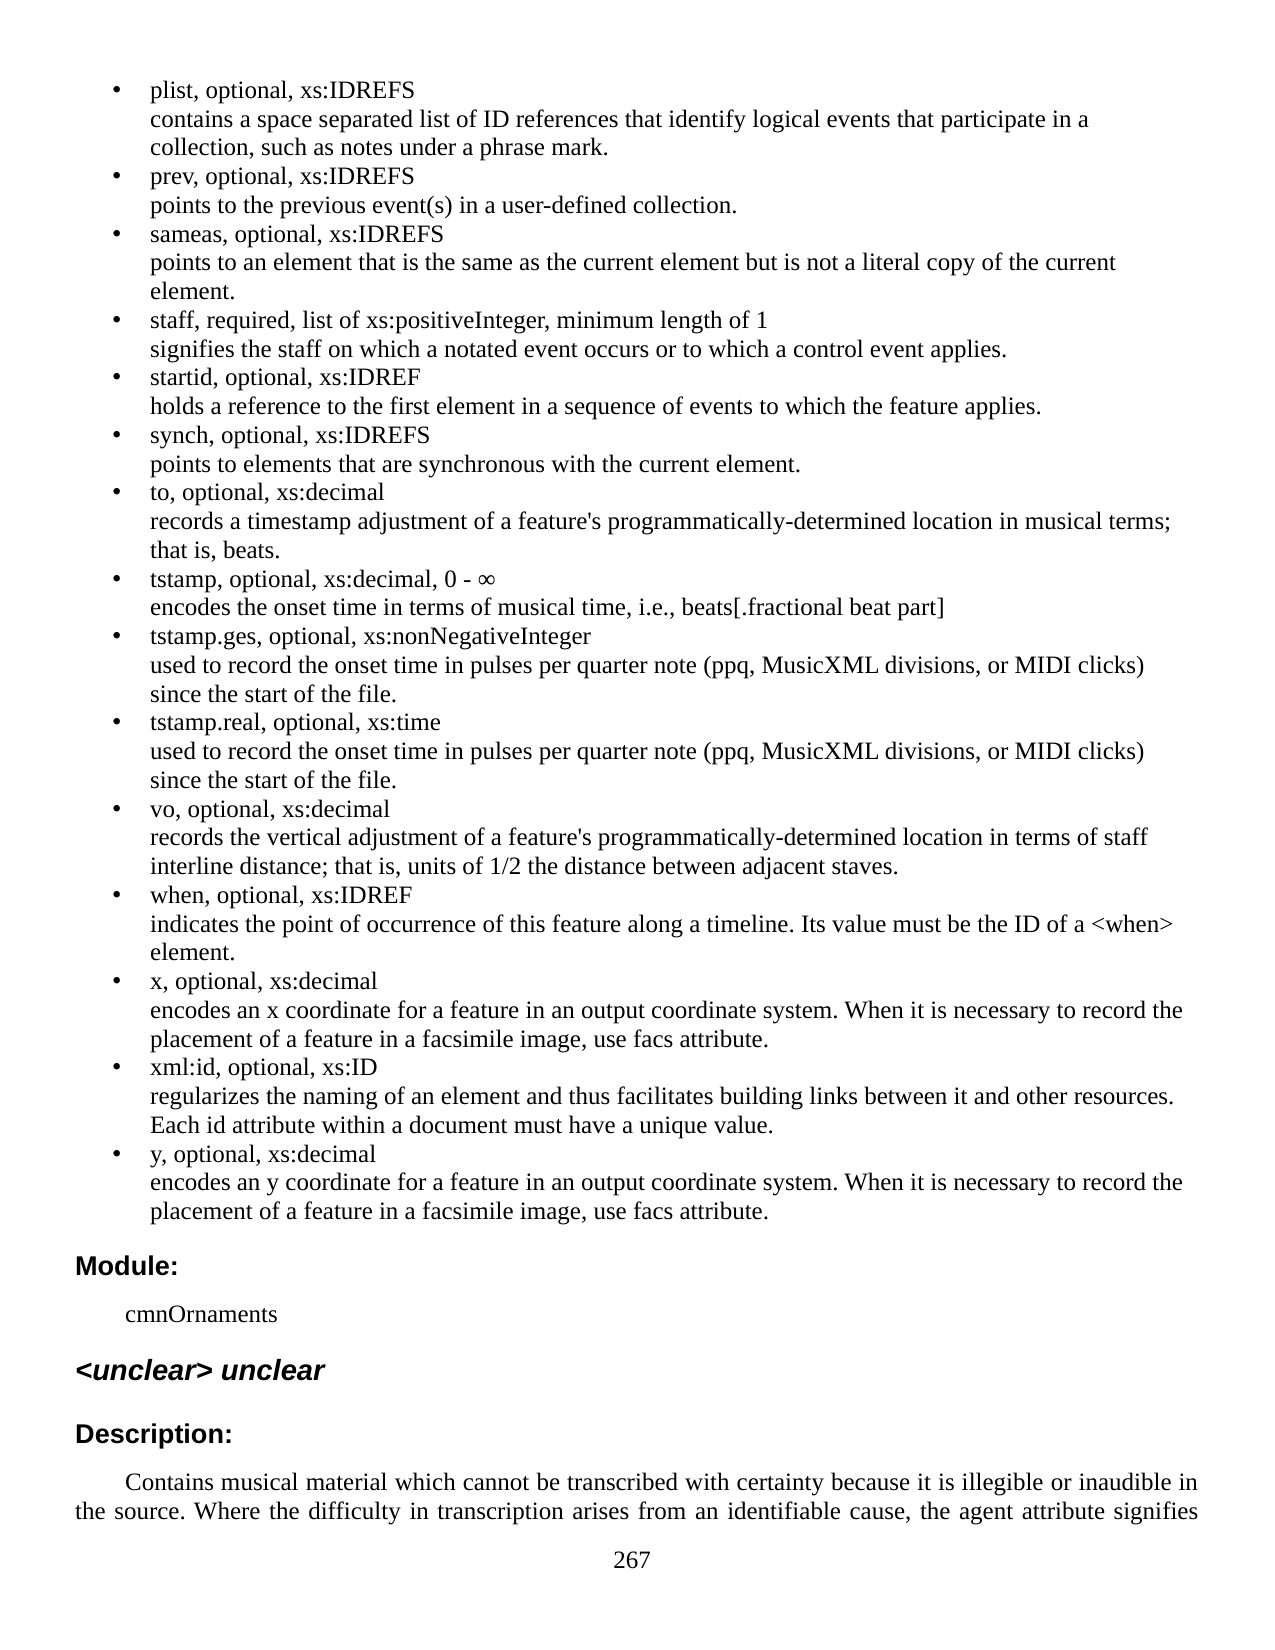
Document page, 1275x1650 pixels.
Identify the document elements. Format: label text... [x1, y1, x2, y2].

list tstamp, optional, xs:decimal, 0 - ∞ encodes the onset time in terms of musical time, i.e., beats[.fractional beat part] [112, 564, 1200, 621]
list tstamp.real, optional, xs:time used to record the onset time in pulses per quarter note (ppq, MusicXML divisions, or MIDI clicks) since the start of the file. [112, 707, 1200, 794]
list to, optional, xs:decimal records a timestamp adjustment of a feature's programmatically-determined location in musical terms; that is, beats. [112, 477, 1200, 564]
list when, optional, xs:IDREF indicates the point of occurrence of this feature along a timeline. Its value must be the ID of a <when> element. [112, 880, 1200, 966]
list staff, required, list of xs:positiveInteger, minimum length of 1 signifies the staff on which a notated event occurs or to which a control event applies. [112, 305, 1200, 362]
subtitle Module: [75, 1250, 1200, 1281]
list prev, optional, xs:IDREFS points to the previous event(s) in a user-defined collection. [112, 161, 1200, 219]
list y, optional, xs:decimal encodes an y coordinate for a feature in an output coordinate system. When it is necessary to record the placement of a feature in a facsimile image, use facs attribute. [112, 1139, 1200, 1225]
list vo, optional, xs:decimal records the vertical adjustment of a feature's programmatically-determined location in terms of staff interline distance; that is, units of 1/2 the distance between adjacent staves. [112, 794, 1200, 880]
list x, optional, xs:decimal encodes an x coordinate for a feature in an output coordinate system. When it is necessary to record the placement of a feature in a facsimile image, use facs attribute. [112, 966, 1200, 1052]
subtitle Description: [75, 1418, 1200, 1449]
text cmnOrnaments [75, 1299, 1200, 1328]
list synch, optional, xs:IDREFS points to elements that are synchronous with the current element. [112, 420, 1200, 477]
text Contains musical material which cannot be transcribed with certainty because it is illegible or inaudible in the source. Where the difficulty in transcription arises from an identifiable cause, the agent attribute signifies [75, 1467, 1200, 1525]
list startid, optional, xs:IDREF holds a reference to the first element in a sequence of events to which the feature applies. [112, 362, 1200, 420]
subtitle <unclear> unclear [75, 1353, 1200, 1387]
list xml:id, optional, xs:ID regularizes the naming of an element and thus facilitates building links between it and other resources. Each id attribute within a document must have a unique value. [112, 1052, 1200, 1139]
list tstamp.ges, optional, xs:nonNegativeInteger used to record the onset time in pulses per quarter note (ppq, MusicXML divisions, or MIDI clicks) since the start of the file. [112, 621, 1200, 707]
list plist, optional, xs:IDREFS contains a space separated list of ID references that identify logical events that participate in a collection, such as notes under a phrase mark. [112, 75, 1200, 161]
list sameas, optional, xs:IDREFS points to an element that is the same as the current element but is not a literal copy of the current element. [112, 219, 1200, 305]
